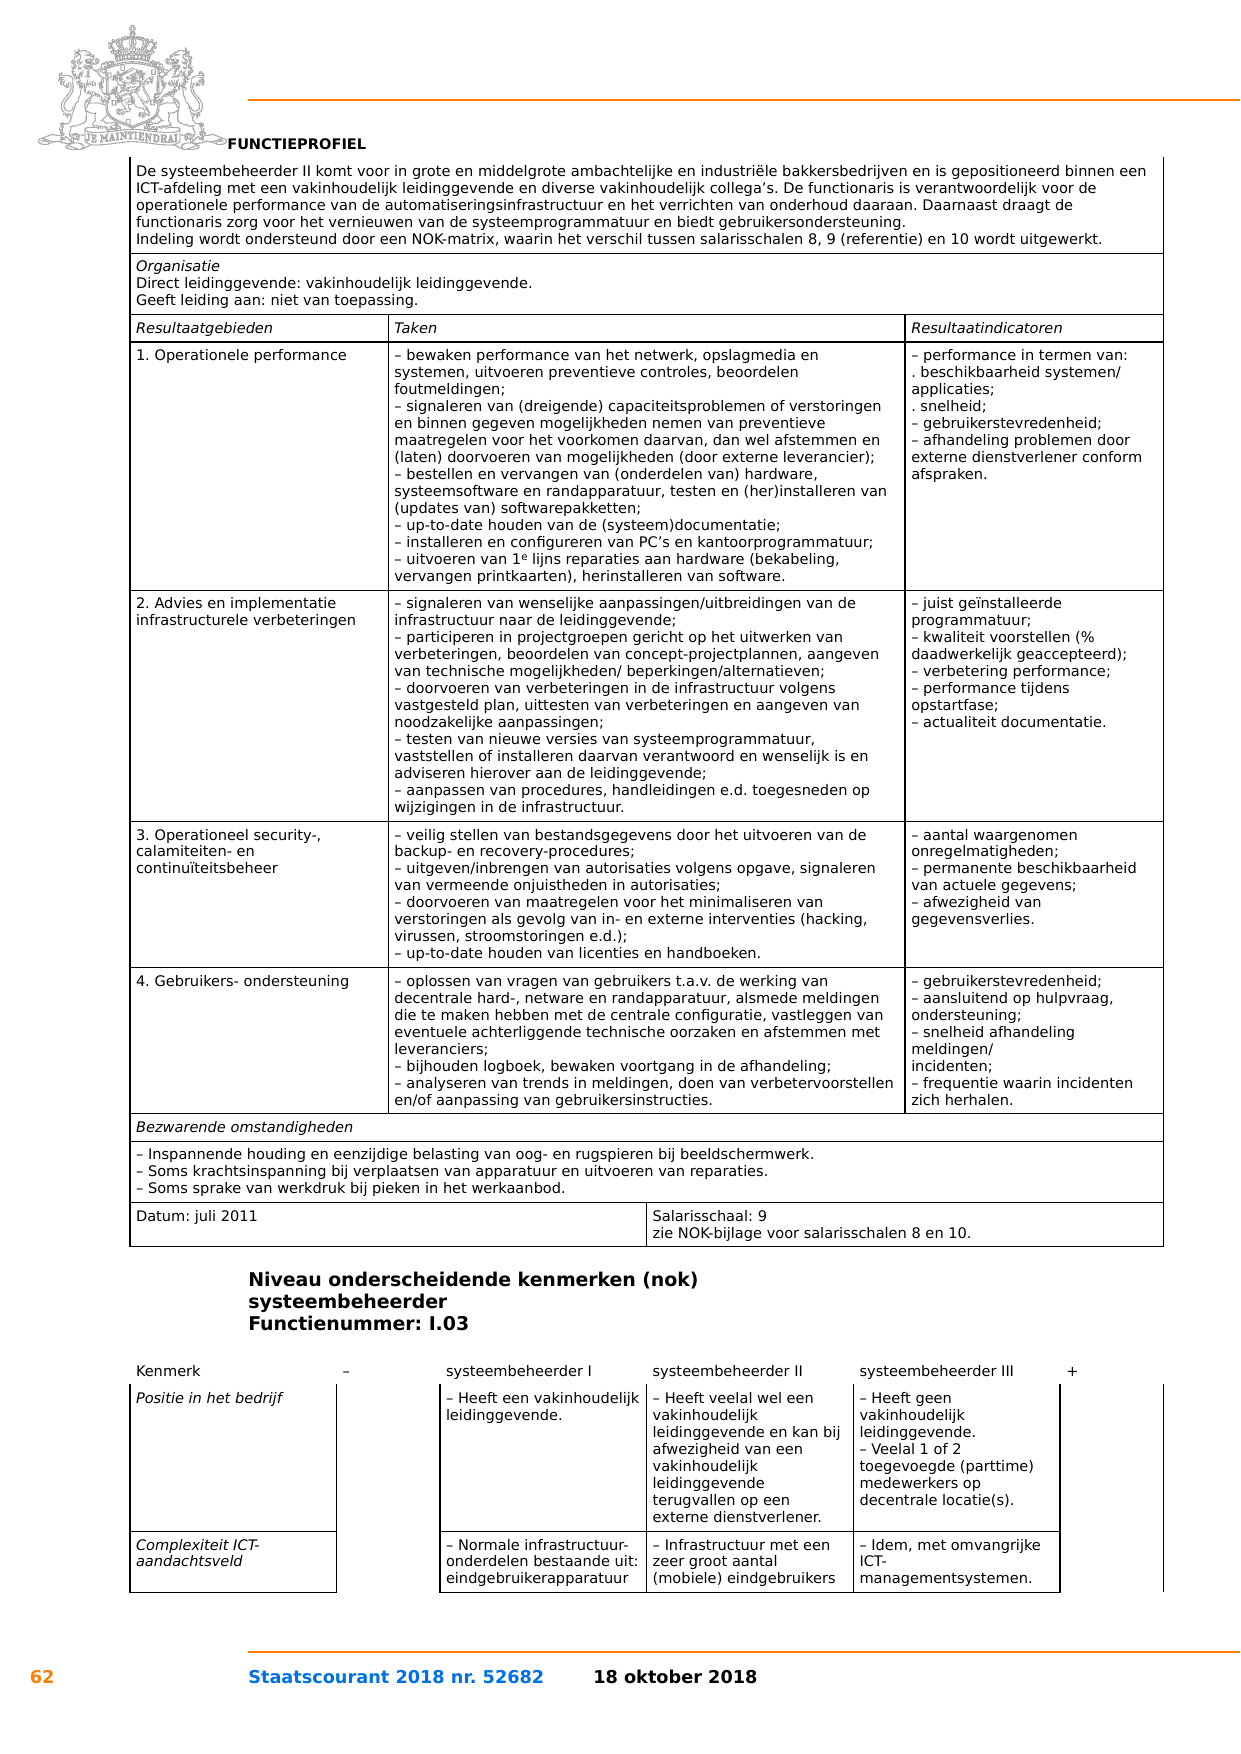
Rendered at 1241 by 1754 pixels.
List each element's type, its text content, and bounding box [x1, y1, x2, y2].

table_cell – juist geïnstalleerde programmatuur; – kwaliteit voorstellen (% daadwerkelijk geaccepteerd); – verbetering performance; – performance tijdens opstartfase; – actualiteit documentatie. [906, 591, 1163, 821]
table_cell – Heeft een vakinhoudelijk leidinggevende. [441, 1385, 646, 1531]
table_cell – Inspannende houding en eenzijdige belasting van oog- en rugspieren bij beeldschermwerk. – Soms krachtsinspanning bij verplaatsen van apparatuur en uitvoeren van reparaties. – Soms sprake van werkdruk bij pieken in het werkaanbod. [131, 1142, 1163, 1202]
table_cell 1. Operationele performance [131, 343, 388, 589]
table_cell Resultaatindicatoren [906, 315, 1163, 341]
table_cell – Heeft veelal wel een vakinhoudelijk leidinggevende en kan bij afwezigheid van een vakinhoudelijk leidinggevende terugvallen op een externe dienstverlener. [647, 1385, 853, 1531]
table_cell – oplossen van vragen van gebruikers t.a.v. de werking van decentrale hard-, netware en randapparatuur, alsmede meldingen die te maken hebben met de centrale configuratie, vastleggen van eventuele achterliggende technische oorzaken en afstemmen met leveranciers; – bijhouden logboek, bewaken voortgang in de afhandeling; – analyseren van trends in meldingen, doen van verbetervoorstellen en/of aanpassing van gebruikersinstructies. [389, 968, 904, 1113]
table_header – [337, 1358, 439, 1384]
table_cell 3. Operationeel security-, calamiteiten- en continuïteitsbeheer [131, 822, 388, 967]
table_cell – Infrastructuur met een zeer groot aantal (mobiele) eindgebruikers [647, 1532, 853, 1592]
text systeembeheerder [248, 1291, 1163, 1313]
table_cell Resultaatgebieden [131, 315, 388, 341]
table_cell Organisatie Direct leidinggevende: vakinhoudelijk leidinggevende. Geeft leiding aan: niet van toepassing. [131, 254, 1163, 314]
table_cell Salarisschaal: 9 zie NOK-bijlage voor salarisschalen 8 en 10. [647, 1203, 1163, 1246]
table_cell – performance in termen van: . beschikbaarheid systemen/ applicaties; . snelheid; – gebruikerstevredenheid; – afhandeling problemen door externe dienstverlener conform afspraken. [906, 343, 1163, 589]
table_cell Complexiteit ICT-aandachtsveld [131, 1532, 336, 1592]
text Functienummer: I.03 [248, 1313, 1163, 1335]
text Niveau onderscheidende kenmerken (nok) [248, 1269, 1163, 1291]
table_cell – bewaken performance van het netwerk, opslagmedia en systemen, uitvoeren preventieve controles, beoordelen foutmeldingen; – signaleren van (dreigende) capaciteitsproblemen of verstoringen en binnen gegeven mogelijkheden nemen van preventieve maatregelen voor het voorkomen daarvan, dan wel afstemmen en (laten) doorvoeren van mogelijkheden (door externe leverancier); – bestellen en vervangen van (onderdelen van) hardware, systeemsoftware en randapparatuur, testen en (her)installeren van (updates van) softwarepakketten; – up-to-date houden van de (systeem)documentatie; – installeren en configureren van PC’s en kantoorprogrammatuur; – uitvoeren van 1e lijns reparaties aan hardware (bekabeling, vervangen printkaarten), herinstalleren van software. [389, 343, 904, 589]
table_header systeembeheerder III [854, 1358, 1059, 1384]
table_cell 2. Advies en implementatie infrastructurele verbeteringen [131, 591, 388, 821]
table_cell Taken [389, 315, 904, 341]
table_cell Datum: juli 2011 [131, 1203, 646, 1246]
table_cell – Normale infrastructuur-onderdelen bestaande uit: eindgebruikerapparatuur [441, 1532, 646, 1592]
table_header Kenmerk [131, 1358, 336, 1384]
table_cell – gebruikerstevredenheid; – aansluitend op hulpvraag, ondersteuning; – snelheid afhandeling meldingen/ incidenten; – frequentie waarin incidenten zich herhalen. [906, 968, 1163, 1113]
table_cell [1061, 1531, 1163, 1592]
table_cell – veilig stellen van bestandsgegevens door het uitvoeren van de backup- en recovery-procedures; – uitgeven/inbrengen van autorisaties volgens opgave, signaleren van vermeende onjuistheden in autorisaties; – doorvoeren van maatregelen voor het minimaliseren van verstoringen als gevolg van in- en externe interventies (hacking, virussen, stroomstoringen e.d.); – up-to-date houden van licenties en handboeken. [389, 822, 904, 967]
table_cell [337, 1385, 439, 1531]
table_cell – signaleren van wenselijke aanpassingen/uitbreidingen van de infrastructuur naar de leidinggevende; – participeren in projectgroepen gericht op het uitwerken van verbeteringen, beoordelen van concept-projectplannen, aangeven van technische mogelijkheden/ beperkingen/alternatieven; – doorvoeren van verbeteringen in de infrastructuur volgens vastgesteld plan, uittesten van verbeteringen en aangeven van noodzakelijke aanpassingen; – testen van nieuwe versies van systeemprogrammatuur, vaststellen of installeren daarvan verantwoord en wenselijk is en adviseren hierover aan de leidinggevende; – aanpassen van procedures, handleidingen e.d. toegesneden op wijzigingen in de infrastructuur. [389, 591, 904, 821]
table_cell 4. Gebruikers- ondersteuning [131, 968, 388, 1113]
table_cell – Heeft geen vakinhoudelijk leidinggevende. – Veelal 1 of 2 toegevoegde (parttime) medewerkers op decentrale locatie(s). [854, 1385, 1059, 1531]
table_cell [1061, 1385, 1163, 1531]
picture [38, 25, 227, 150]
table_header + [1061, 1358, 1163, 1384]
table_cell Positie in het bedrijf [131, 1385, 336, 1531]
table_cell – aantal waargenomen onregelmatigheden; – permanente beschikbaarheid van actuele gegevens; – afwezigheid van gegevensverlies. [906, 822, 1163, 967]
table_header systeembeheerder I [441, 1358, 646, 1384]
table_cell – Idem, met omvangrijke ICT-managementsystemen. [854, 1532, 1059, 1592]
table_cell De systeembeheerder II komt voor in grote en middelgrote ambachtelijke en industriële bakkersbedrijven en is gepositioneerd binnen een ICT-afdeling met een vakinhoudelijk leidinggevende en diverse vakinhoudelijk collega’s. De functionaris is verantwoordelijk voor de operationele performance van de automatiseringsinfrastructuur en het verrichten van onderhoud daaraan. Daarnaast draagt de functionaris zorg voor het vernieuwen van de systeemprogrammatuur en biedt gebruikersondersteuning. Indeling wordt ondersteund door een NOK-matrix, waarin het verschil tussen salarisschalen 8, 9 (referentie) en 10 wordt uitgewerkt. [131, 158, 1163, 253]
table_cell Bezwarende omstandigheden [131, 1114, 1163, 1141]
table_header systeembeheerder II [647, 1358, 853, 1384]
table_header FUNCTIEPROFIEL [131, 131, 1163, 157]
table_cell [337, 1531, 439, 1592]
